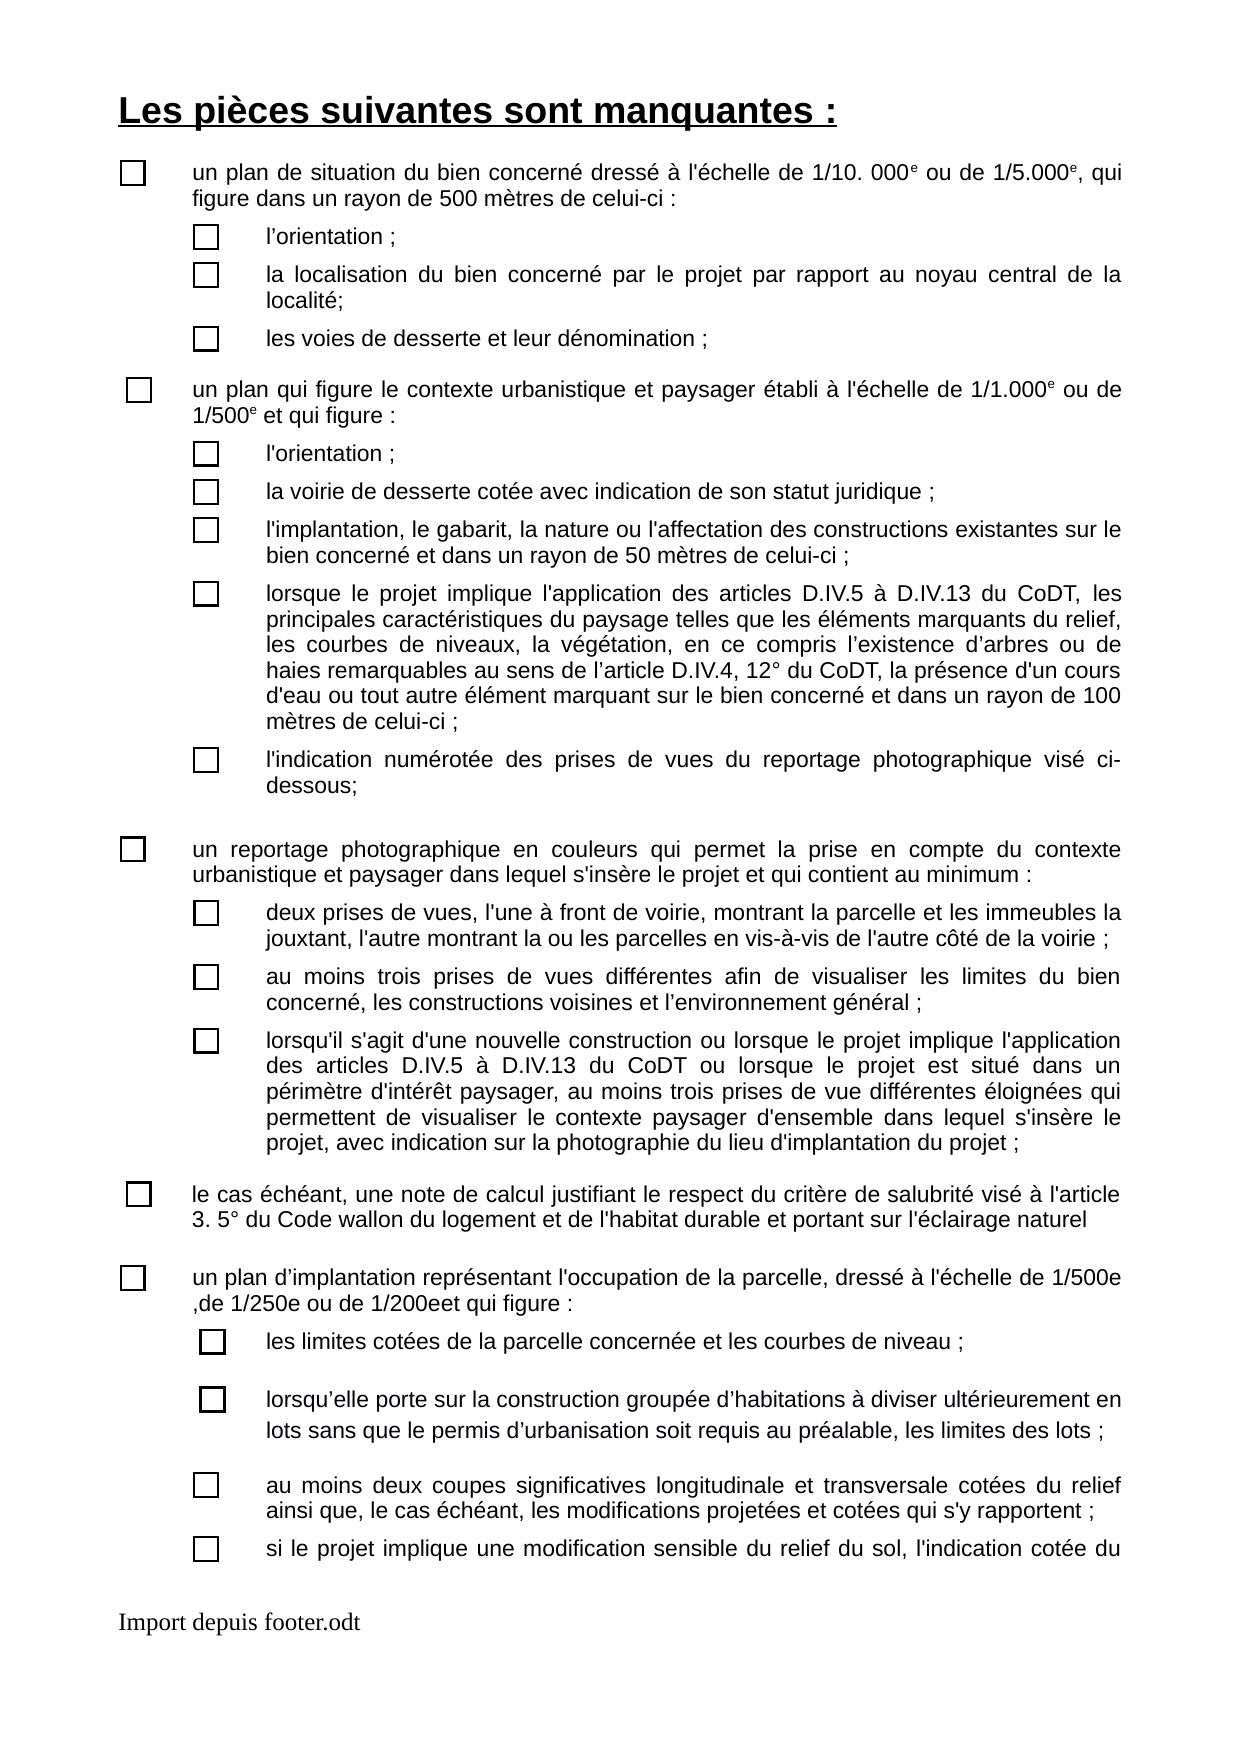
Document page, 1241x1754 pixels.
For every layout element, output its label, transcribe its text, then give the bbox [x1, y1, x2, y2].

text l'orientation ; [219, 441, 1122, 466]
text les voies de desserte et leur dénomination ; [219, 326, 1122, 351]
text si le projet implique une modification sensible du relief du sol, l'indication cotée du [219, 1536, 1122, 1562]
text les limites cotées de la parcelle concernée et les courbes de niveau ; [226, 1329, 1122, 1354]
text la localisation du bien concerné par le projet par rapport au noyau central de la localité; [192, 262, 1122, 313]
text au moins trois prises de vues différentes afin de visualiser les limites du bien concerné, les constructions voisines et l’environnement général ; [192, 964, 1122, 1015]
text l’orientation ; [219, 224, 1122, 249]
text au moins deux coupes significatives longitudinale et transversale cotées du relief ainsi que, le cas échéant, les modifications projetées et cotées qui s'y rapportent ; [192, 1472, 1122, 1523]
text l'indication numérotée des prises de vues du reportage photographique visé ci-dessous; [192, 747, 1122, 798]
text deux prises de vues, l'une à front de voirie, montrant la parcelle et les immeubles la jouxtant, l'autre montrant la ou les parcelles en vis-à-vis de l'autre côté de la voirie ; [192, 900, 1122, 951]
text un plan qui figure le contexte urbanistique et paysager établi à l'échelle de 1/1.000e ou de 1/500e et qui figure : [118, 377, 1122, 428]
text un plan de situation du bien concerné dressé à l'échelle de 1/10. 000e ou de 1/5.000e, qui figure dans un rayon de 500 mètres de celui-ci : [118, 160, 1122, 211]
text la voirie de desserte cotée avec indication de son statut juridique ; [219, 479, 1122, 504]
text Les pièces suivantes sont manquantes : [118, 89, 1122, 131]
text un reportage photographique en couleurs qui permet la prise en compte du contexte urbanistique et paysager dans lequel s'insère le projet et qui contient au minimum : [118, 836, 1122, 888]
text un plan d’implantation représentant l'occupation de la parcelle, dressé à l'échelle de 1/500e ,de 1/250e ou de 1/200eet qui figure : [118, 1265, 1122, 1316]
text l'implantation, le gabarit, la nature ou l'affectation des constructions existantes sur le bien concerné et dans un rayon de 50 mètres de celui-ci ; [192, 517, 1122, 568]
text lorsque le projet implique l'application des articles D.IV.5 à D.IV.13 du CoDT, les principales caractéristiques du paysage telles que les éléments marquants du relief, les courbes de niveaux, la végétation, en ce compris l’existence d’arbres ou de haies remarquables au sens de l’article D.IV.4, 12° du CoDT, la présence d'un cours d'eau ou tout autre élément marquant sur le bien concerné et dans un rayon de 100 mètres de celui-ci ; [192, 581, 1122, 734]
text lorsqu’elle porte sur la construction groupée d’habitations à diviser ultérieurement en lots sans que le permis d’urbanisation soit requis au préalable, les limites des lots ; [192, 1387, 1122, 1443]
text lorsqu'il s'agit d'une nouvelle construction ou lorsque le projet implique l'application des articles D.IV.5 à D.IV.13 du CoDT ou lorsque le projet est situé dans un périmètre d'intérêt paysager, au moins trois prises de vue différentes éloignées qui permettent de visualiser le contexte paysager d'ensemble dans lequel s'insère le projet, avec indication sur la photographie du lieu d'implantation du projet ; [192, 1028, 1122, 1156]
text le cas échéant, une note de calcul justifiant le respect du critère de salubrité visé à l'article 3. 5° du Code wallon du logement et de l'habitat durable et portant sur l'éclairage naturel [118, 1181, 1122, 1233]
